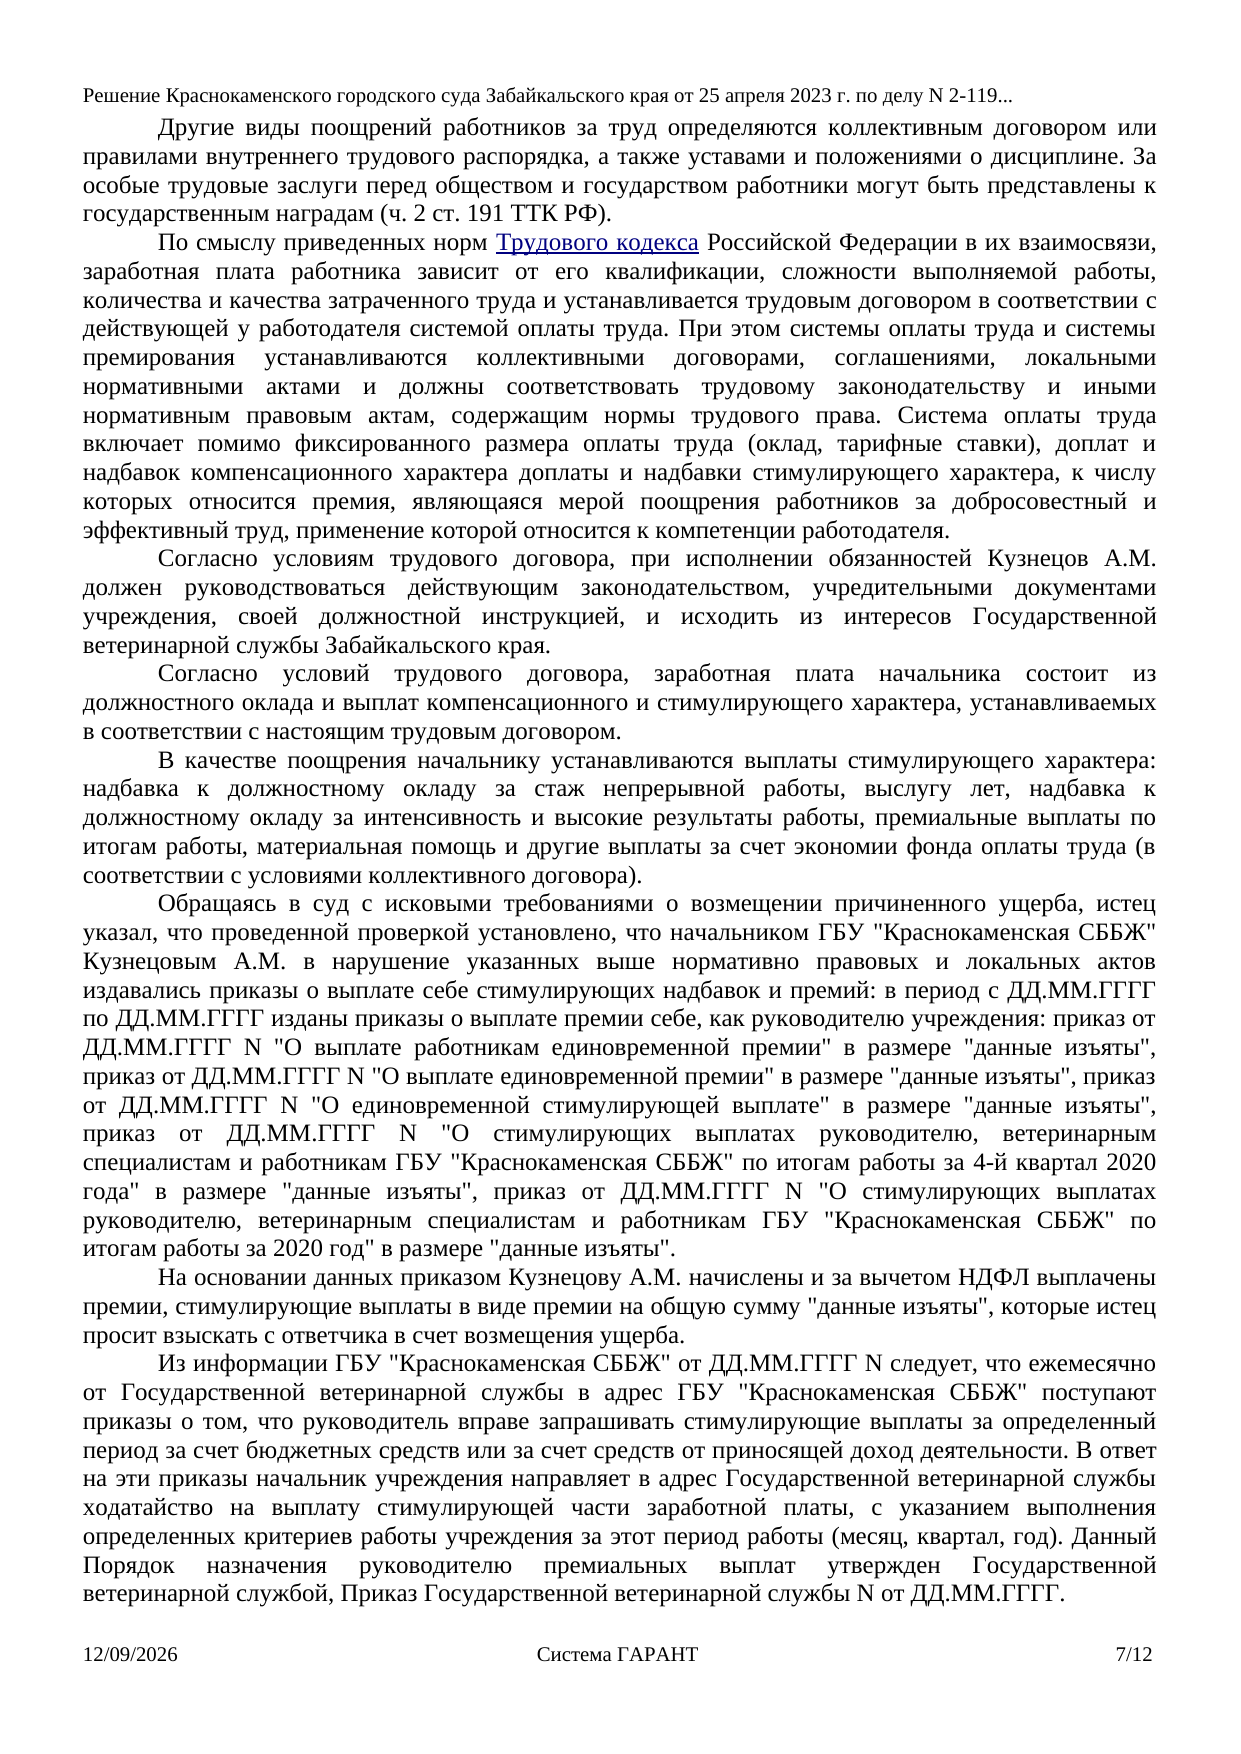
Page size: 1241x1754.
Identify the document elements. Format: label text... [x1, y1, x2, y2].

text Обращаясь в суд с исковыми требованиями о возмещении причиненного ущерба, истец указал, что проведенной проверкой установлено, что начальником ГБУ "Краснокаменская СББЖ" Кузнецовым А.М. в нарушение указанных выше нормативно правовых и локальных актов издавались приказы о выплате себе стимулирующих надбавок и премий: в период с ДД.ММ.ГГГГ по ДД.ММ.ГГГГ изданы приказы о выплате премии себе, как руководителю учреждения: приказ от ДД.ММ.ГГГГ N "О выплате работникам единовременной премии" в размере "данные изъяты", приказ от ДД.ММ.ГГГГ N "О выплате единовременной премии" в размере "данные изъяты", приказ от ДД.ММ.ГГГГ N "О единовременной стимулирующей выплате" в размере "данные изъяты", приказ от ДД.ММ.ГГГГ N "О стимулирующих выплатах руководителю, ветеринарным специалистам и работникам ГБУ "Краснокаменская СББЖ" по итогам работы за 4-й квартал 2020 года" в размере "данные изъяты", приказ от ДД.ММ.ГГГГ N "О стимулирующих выплатах руководителю, ветеринарным специалистам и работникам ГБУ "Краснокаменская СББЖ" по итогам работы за 2020 год" в размере "данные изъяты". [83, 888, 1157, 1262]
text Из информации ГБУ "Краснокаменская СББЖ" от ДД.ММ.ГГГГ N следует, что ежемесячно от Государственной ветеринарной службы в адрес ГБУ "Краснокаменская СББЖ" поступают приказы о том, что руководитель вправе запрашивать стимулирующие выплаты за определенный период за счет бюджетных средств или за счет средств от приносящей доход деятельности. В ответ на эти приказы начальник учреждения направляет в адрес Государственной ветеринарной службы ходатайство на выплату стимулирующей части заработной платы, с указанием выполнения определенных критериев работы учреждения за этот период работы (месяц, квартал, год). Данный Порядок назначения руководителю премиальных выплат утвержден Государственной ветеринарной службой, Приказ Государственной ветеринарной службы N от ДД.ММ.ГГГГ. [83, 1348, 1157, 1607]
text Согласно условий трудового договора, заработная плата начальника состоит из должностного оклада и выплат компенсационного и стимулирующего характера, устанавливаемых в соответствии с настоящим трудовым договором. [83, 658, 1157, 745]
text Другие виды поощрений работников за труд определяются коллективным договором или правилами внутреннего трудового распорядка, а также уставами и положениями о дисциплине. За особые трудовые заслуги перед обществом и государством работники могут быть представлены к государственным наградам (ч. 2 ст. 191 ТТК РФ). [83, 112, 1157, 227]
text На основании данных приказом Кузнецову А.М. начислены и за вычетом НДФЛ выплачены премии, стимулирующие выплаты в виде премии на общую сумму "данные изъяты", которые истец просит взыскать с ответчика в счет возмещения ущерба. [83, 1262, 1157, 1348]
text По смыслу приведенных норм Трудового кодекса Российской Федерации в их взаимосвязи, заработная плата работника зависит от его квалификации, сложности выполняемой работы, количества и качества затраченного труда и устанавливается трудовым договором в соответствии с действующей у работодателя системой оплаты труда. При этом системы оплаты труда и системы премирования устанавливаются коллективными договорами, соглашениями, локальными нормативными актами и должны соответствовать трудовому законодательству и иными нормативным правовым актам, содержащим нормы трудового права. Система оплаты труда включает помимо фиксированного размера оплаты труда (оклад, тарифные ставки), доплат и надбавок компенсационного характера доплаты и надбавки стимулирующего характера, к числу которых относится премия, являющаяся мерой поощрения работников за добросовестный и эффективный труд, применение которой относится к компетенции работодателя. [83, 227, 1157, 543]
text Согласно условиям трудового договора, при исполнении обязанностей Кузнецов А.М. должен руководствоваться действующим законодательством, учредительными документами учреждения, своей должностной инструкцией, и исходить из интересов Государственной ветеринарной службы Забайкальского края. [83, 543, 1157, 658]
text В качестве поощрения начальнику устанавливаются выплаты стимулирующего характера: надбавка к должностному окладу за стаж непрерывной работы, выслугу лет, надбавка к должностному окладу за интенсивность и высокие результаты работы, премиальные выплаты по итогам работы, материальная помощь и другие выплаты за счет экономии фонда оплаты труда (в соответствии с условиями коллективного договора). [83, 745, 1157, 888]
